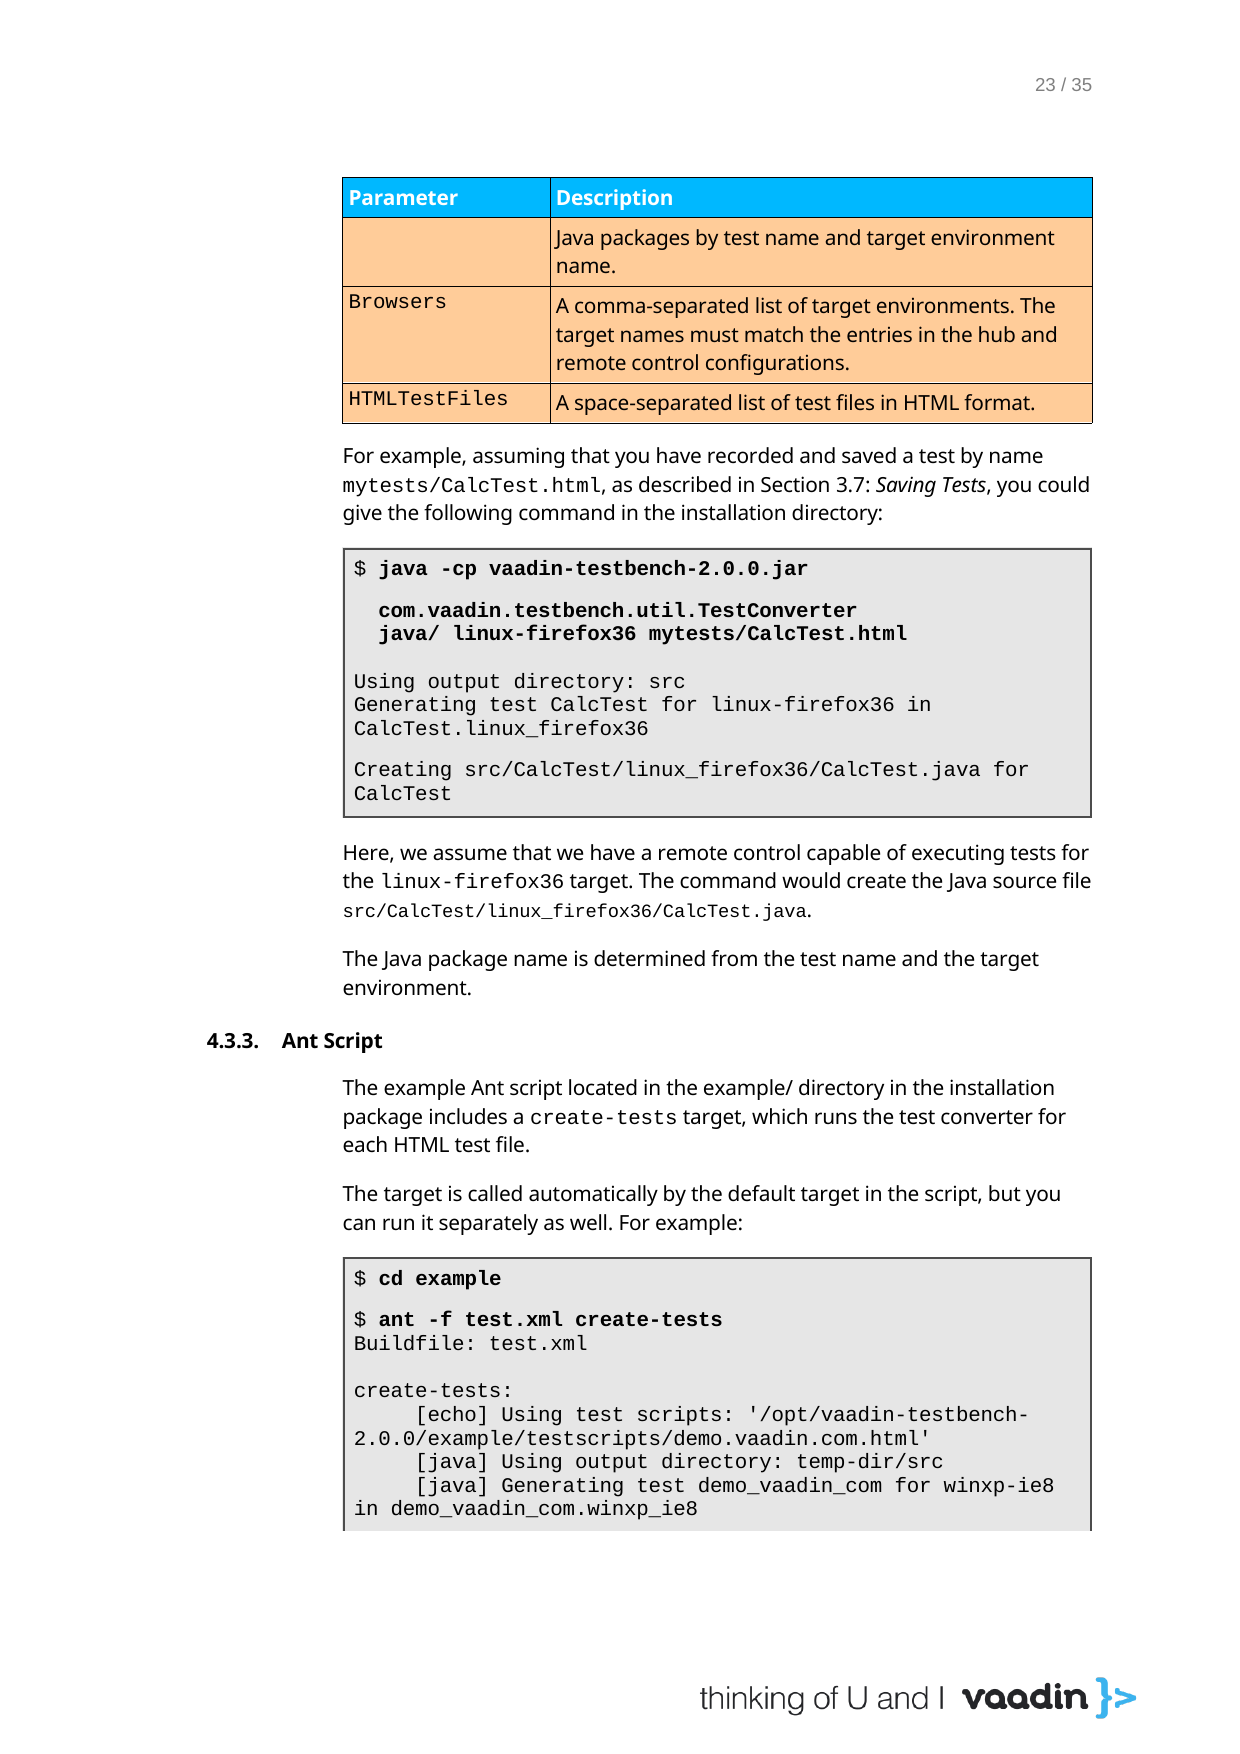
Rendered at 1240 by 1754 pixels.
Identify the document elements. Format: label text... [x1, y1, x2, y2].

text The target is called automatically by the default target in the script, but you can run it separately as well. For example: [342, 1179, 1092, 1236]
text For example, assuming that you have recorded and saved a test by name mytests/CalcTest.html, as described in Section 3.7: Saving Tests, you could give the following command in the installation directory: [342, 441, 1092, 527]
picture [699, 1673, 1139, 1721]
table_cell A comma-separated list of target environments. The target names must match the entries in the hub and remote control configurations. [551, 287, 1092, 382]
text com.vaadin.testbench.util.TestConverter [345, 591, 1090, 623]
table_cell Browsers [343, 287, 550, 382]
text $ cd example [345, 1259, 1090, 1300]
subtitle Ant Script [207, 1026, 1092, 1054]
text $ java -cp vaadin-testbench-2.0.0.jar [345, 550, 1090, 591]
text The Java package name is determined from the test name and the target environment. [342, 944, 1092, 1001]
text Creating src/CalcTest/linux_firefox36/CalcTest.java for CalcTest [345, 751, 1090, 816]
table_cell HTMLTestFiles [343, 384, 550, 422]
table_header Description [551, 178, 1092, 217]
text [java] Using output directory: temp-dir/src [345, 1451, 1090, 1475]
text Using output directory: src [345, 671, 1090, 694]
text [java] Generating test demo_vaadin_com for winxp-ie8 in demo_vaadin_com.winxp_ie8 [345, 1475, 1090, 1531]
text $ ant -f test.xml create-tests [345, 1300, 1090, 1333]
table_cell Java packages by test name and target environment name. [551, 218, 1092, 286]
text Here, we assume that we have a remote control capable of executing tests for the linux-firefox36 target. The command would create the Java source file src/CalcTest/linux_firefox36/CalcTest.java. [342, 838, 1092, 924]
table_cell [343, 218, 550, 286]
table_header Parameter [343, 178, 550, 217]
text Generating test CalcTest for linux-firefox36 in CalcTest.linux_firefox36 [345, 694, 1090, 751]
text Buildfile: test.xml [345, 1333, 1090, 1357]
table_cell A space-separated list of test files in HTML format. [551, 384, 1092, 422]
text create-tests: [345, 1380, 1090, 1404]
text [echo] Using test scripts: '/opt/vaadin-testbench-2.0.0/example/testscripts/demo.vaadin.com.html' [345, 1404, 1090, 1451]
text java/ linux-firefox36 mytests/CalcTest.html [345, 623, 1090, 647]
text The example Ant script located in the example/ directory in the installation package includes a create-tests target, which runs the test converter for each HTML test file. [342, 1073, 1092, 1159]
